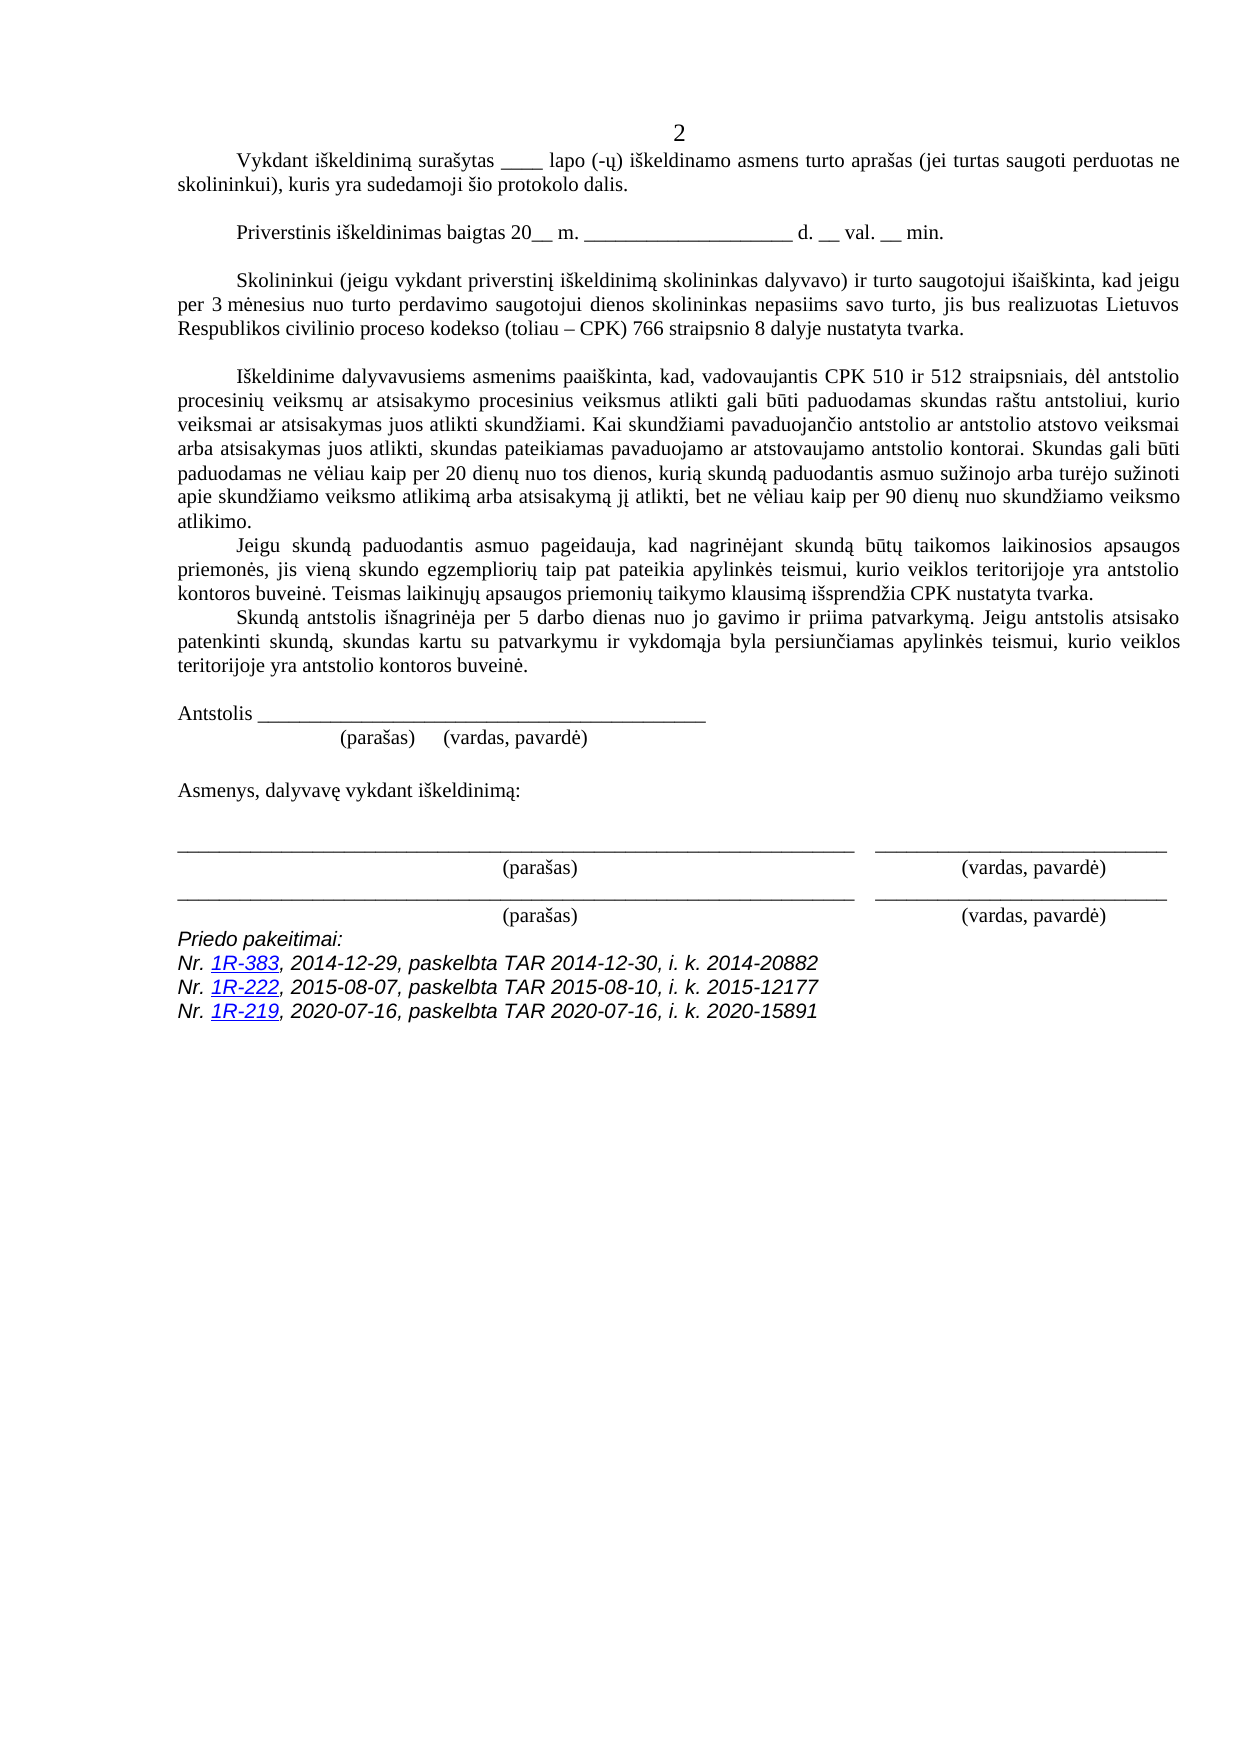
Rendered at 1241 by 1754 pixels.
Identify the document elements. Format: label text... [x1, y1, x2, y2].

text Nr. 1R-222, 2015-08-07, paskelbta TAR 2015-08-10, i. k. 2015-12177 [177, 975, 1181, 999]
text Vykdant iškeldinimą surašytas ____ lapo (-ų) iškeldinamo asmens turto aprašas (jei turtas saugoti perduotas ne skolininkui), kuris yra sudedamoji šio protokolo dalis. [177, 148, 1181, 196]
text (parašas) (vardas, pavardė) [177, 903, 1181, 927]
text Iškeldinime dalyvavusiems asmenims paaiškinta, kad, vadovaujantis CPK 510 ir 512 straipsniais, dėl antstolio procesinių veiksmų ar atsisakymo procesinius veiksmus atlikti gali būti paduodamas skundas raštu antstoliui, kurio veiksmai ar atsisakymas juos atlikti skundžiami. Kai skundžiami pavaduojančio antstolio ar antstolio atstovo veiksmai arba atsisakymas juos atlikti, skundas pateikiamas pavaduojamo ar atstovaujamo antstolio kontorai. Skundas gali būti paduodamas ne vėliau kaip per 20 dienų nuo tos dienos, kurią skundą paduodantis asmuo sužinojo arba turėjo sužinoti apie skundžiamo veiksmo atlikimą arba atsisakymą jį atlikti, bet ne vėliau kaip per 90 dienų nuo skundžiamo veiksmo atlikimo. [177, 364, 1181, 533]
text Jeigu skundą paduodantis asmuo pageidauja, kad nagrinėjant skundą būtų taikomos laikinosios apsaugos priemonės, jis vieną skundo egzempliorių taip pat pateikia apylinkės teismui, kurio veiklos teritorijoje yra antstolio kontoros buveinė. Teismas laikinųjų apsaugos priemonių taikymo klausimą išsprendžia CPK nustatyta tvarka. [177, 533, 1181, 605]
text Nr. 1R-219, 2020-07-16, paskelbta TAR 2020-07-16, i. k. 2020-15891 [177, 999, 1181, 1023]
text Priedo pakeitimai: [177, 927, 1181, 951]
text Nr. 1R-383, 2014-12-29, paskelbta TAR 2014-12-30, i. k. 2014-20882 [177, 951, 1181, 975]
text (parašas) (vardas, pavardė) [340, 725, 1181, 749]
text Antstolis ___________________________________________ [177, 701, 1181, 725]
text Priverstinis iškeldinimas baigtas 20__ m. ____________________ d. __ val. __ min. [177, 220, 1181, 244]
text Skolininkui (jeigu vykdant priverstinį iškeldinimą skolininkas dalyvavo) ir turto saugotojui išaiškinta, kad jeigu per 3 mėnesius nuo turto perdavimo saugotojui dienos skolininkas nepasiims savo turto, jis bus realizuotas Lietuvos Respublikos civilinio proceso kodekso (toliau – CPK) 766 straipsnio 8 dalyje nustatyta tvarka. [177, 268, 1181, 340]
text Skundą antstolis išnagrinėja per 5 darbo dienas nuo jo gavimo ir priima patvarkymą. Jeigu antstolis atsisako patenkinti skundą, skundas kartu su patvarkymu ir vykdomąja byla persiunčiamas apylinkės teismui, kurio veiklos teritorijoje yra antstolio kontoros buveinė. [177, 605, 1181, 677]
text _________________________________________________________________ ____________________________ [177, 831, 1181, 855]
text (parašas) (vardas, pavardė) [177, 855, 1181, 879]
text Asmenys, dalyvavę vykdant iškeldinimą: [177, 778, 1181, 802]
text _________________________________________________________________ ____________________________ [177, 879, 1181, 903]
